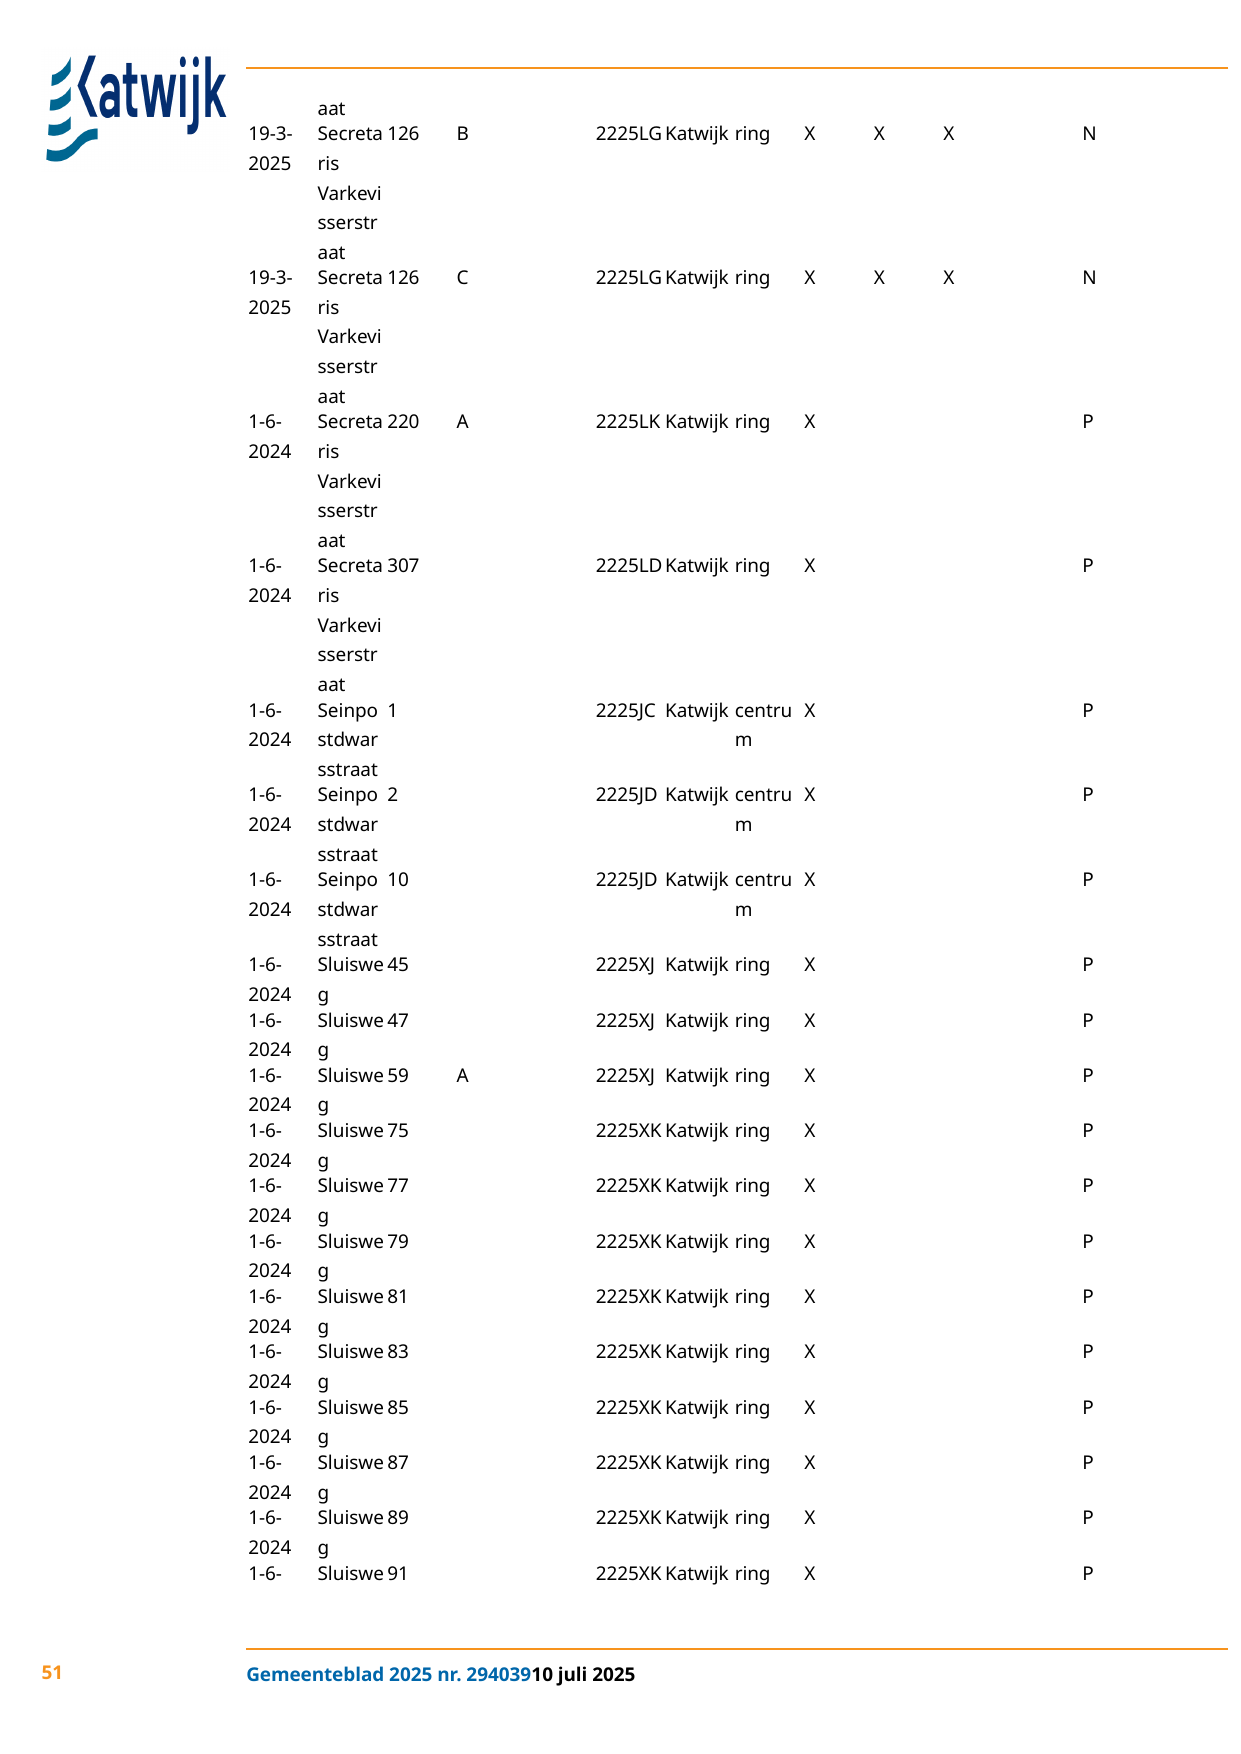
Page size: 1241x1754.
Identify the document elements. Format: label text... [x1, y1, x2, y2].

table_cell Katwijk [665, 1283, 734, 1339]
table_cell Katwijk [665, 782, 734, 867]
table_cell [526, 1560, 596, 1586]
table_cell 2225XJ [596, 951, 665, 1007]
table_cell Sluisweg [318, 1118, 387, 1173]
table_cell 1-6-2024 [248, 1339, 317, 1394]
table_cell [456, 867, 526, 951]
table_cell 1-6-2024 [248, 1173, 317, 1228]
table_cell Seinpostdwarsstraat [318, 867, 387, 951]
table_cell 1-6-2024 [248, 1505, 317, 1560]
table_cell 19-3-2025 [248, 121, 317, 264]
table_cell ring [735, 265, 804, 409]
table_cell Secretaris Varkevisserstraat [318, 121, 387, 264]
table_cell [526, 1505, 596, 1560]
table_cell P [1082, 697, 1152, 782]
table_cell N [1082, 265, 1152, 409]
table_cell Secretaris Varkevisserstraat [318, 409, 387, 553]
table_cell [387, 95, 456, 121]
table_cell P [1082, 1283, 1152, 1339]
table_cell 1-6- [248, 1560, 317, 1586]
table_cell 1-6-2024 [248, 409, 317, 553]
table_cell ring [735, 951, 804, 1007]
table_cell X [804, 1228, 873, 1283]
table_cell 2225JC [596, 697, 665, 782]
table_cell [874, 951, 943, 1007]
table_cell 126 [387, 121, 456, 264]
table_cell P [1082, 1007, 1152, 1062]
table_cell [943, 95, 1082, 121]
table_cell 10 [387, 867, 456, 951]
table_cell 2225JD [596, 782, 665, 867]
table_cell 83 [387, 1339, 456, 1394]
table_cell [943, 1339, 1082, 1394]
table_cell 126 [387, 265, 456, 409]
table_cell 2225XK [596, 1505, 665, 1560]
table_cell [874, 553, 943, 697]
table_cell X [804, 867, 873, 951]
table_cell [943, 1505, 1082, 1560]
table_cell [874, 782, 943, 867]
table_cell X [804, 1173, 873, 1228]
table_cell [456, 1394, 526, 1449]
table_cell [526, 1283, 596, 1339]
table_cell 2225XK [596, 1228, 665, 1283]
table_cell [943, 1283, 1082, 1339]
table_cell ring [735, 121, 804, 264]
table_cell 2225LG [596, 265, 665, 409]
table_cell centrum [735, 697, 804, 782]
table_cell C [456, 265, 526, 409]
table_cell P [1082, 1062, 1152, 1117]
table_cell 1-6-2024 [248, 697, 317, 782]
table_cell 79 [387, 1228, 456, 1283]
table_cell P [1082, 1228, 1152, 1283]
table_cell [526, 1118, 596, 1173]
table_cell 2225LD [596, 553, 665, 697]
table_cell [526, 1394, 596, 1449]
table_cell [943, 1394, 1082, 1449]
table_cell 2225LG [596, 121, 665, 264]
table_cell A [456, 409, 526, 553]
table_cell [874, 1118, 943, 1173]
table_cell X [804, 1283, 873, 1339]
table_cell P [1082, 1339, 1152, 1394]
table_cell ring [735, 1118, 804, 1173]
table_cell Katwijk [665, 1007, 734, 1062]
table_cell Sluisweg [318, 1505, 387, 1560]
table_cell ring [735, 1283, 804, 1339]
table_cell [943, 867, 1082, 951]
table_cell ring [735, 1505, 804, 1560]
table_cell X [804, 553, 873, 697]
table_cell P [1082, 1560, 1152, 1586]
table_cell ring [735, 1449, 804, 1504]
table_cell [526, 1173, 596, 1228]
table_cell P [1082, 1394, 1152, 1449]
table_cell Katwijk [665, 951, 734, 1007]
table_cell X [874, 265, 943, 409]
table_cell [456, 95, 526, 121]
table_cell [526, 1007, 596, 1062]
table_cell X [943, 121, 1082, 264]
table_cell Sluisweg [318, 951, 387, 1007]
table_cell Katwijk [665, 1118, 734, 1173]
table_cell 87 [387, 1449, 456, 1504]
table_cell [526, 409, 596, 553]
table_cell Katwijk [665, 1394, 734, 1449]
table_cell [665, 95, 734, 121]
table_cell 2225XJ [596, 1062, 665, 1117]
table_cell A [456, 1062, 526, 1117]
table_cell X [804, 1394, 873, 1449]
table_cell Katwijk [665, 553, 734, 697]
table_cell X [804, 782, 873, 867]
table_cell Katwijk [665, 697, 734, 782]
table_cell [943, 409, 1082, 553]
table_cell 1-6-2024 [248, 1062, 317, 1117]
table_cell 1-6-2024 [248, 1228, 317, 1283]
table_cell 2225XK [596, 1283, 665, 1339]
table_cell [526, 553, 596, 697]
table_cell [804, 95, 873, 121]
table_cell [526, 867, 596, 951]
table_cell 1-6-2024 [248, 1394, 317, 1449]
table_cell ring [735, 1560, 804, 1586]
table_cell 2225XK [596, 1339, 665, 1394]
table_cell 77 [387, 1173, 456, 1228]
table_cell 45 [387, 951, 456, 1007]
table_cell Katwijk [665, 1062, 734, 1117]
table_cell P [1082, 867, 1152, 951]
table_cell N [1082, 121, 1152, 264]
table_cell 75 [387, 1118, 456, 1173]
table_cell 85 [387, 1394, 456, 1449]
table_cell 1 [387, 697, 456, 782]
table_cell Katwijk [665, 867, 734, 951]
table_cell Sluiswe [318, 1560, 387, 1586]
table_cell [526, 1228, 596, 1283]
table_cell [874, 1560, 943, 1586]
table_cell [874, 697, 943, 782]
table_cell Katwijk [665, 1339, 734, 1394]
table_cell [526, 697, 596, 782]
table_cell 59 [387, 1062, 456, 1117]
table_cell [456, 1007, 526, 1062]
table_cell 220 [387, 409, 456, 553]
table_cell Sluisweg [318, 1394, 387, 1449]
table_cell [874, 1228, 943, 1283]
table_cell B [456, 121, 526, 264]
table_cell 47 [387, 1007, 456, 1062]
table_cell P [1082, 1118, 1152, 1173]
table_cell 81 [387, 1283, 456, 1339]
table_cell Sluisweg [318, 1007, 387, 1062]
table_cell Sluisweg [318, 1228, 387, 1283]
table_cell Sluisweg [318, 1173, 387, 1228]
table_cell X [804, 265, 873, 409]
table_cell [526, 121, 596, 264]
table_cell Katwijk [665, 1449, 734, 1504]
table_cell X [804, 1062, 873, 1117]
table_cell [943, 1062, 1082, 1117]
table_cell [874, 1339, 943, 1394]
table_cell Katwijk [665, 265, 734, 409]
table_cell 2225XK [596, 1173, 665, 1228]
table_cell Sluisweg [318, 1449, 387, 1504]
table_cell 2225XK [596, 1118, 665, 1173]
table_cell 1-6-2024 [248, 1007, 317, 1062]
table_cell ring [735, 1007, 804, 1062]
table_cell Sluisweg [318, 1062, 387, 1117]
table_cell [456, 1560, 526, 1586]
table_cell Katwijk [665, 1505, 734, 1560]
table_cell [874, 1007, 943, 1062]
table_cell 307 [387, 553, 456, 697]
table_cell [874, 409, 943, 553]
table_cell [456, 1118, 526, 1173]
table_cell ring [735, 1394, 804, 1449]
table_cell ring [735, 1173, 804, 1228]
table_cell 2225JD [596, 867, 665, 951]
table_cell 2225XK [596, 1394, 665, 1449]
table_cell [456, 1228, 526, 1283]
table_cell Secretaris Varkevisserstraat [318, 553, 387, 697]
table_cell Katwijk [665, 1228, 734, 1283]
table_cell [456, 1505, 526, 1560]
table_cell Katwijk [665, 121, 734, 264]
table_cell P [1082, 951, 1152, 1007]
table_cell [874, 1449, 943, 1504]
table_cell X [804, 409, 873, 553]
table_cell [943, 1228, 1082, 1283]
table_cell [526, 782, 596, 867]
table_cell [526, 1062, 596, 1117]
table_cell [943, 1007, 1082, 1062]
table_cell [456, 697, 526, 782]
table_cell 2225XJ [596, 1007, 665, 1062]
table_cell ring [735, 553, 804, 697]
table_cell [248, 95, 317, 121]
table_cell [526, 95, 596, 121]
table_cell 2225XK [596, 1449, 665, 1504]
table_cell aat [318, 95, 387, 121]
table_cell ring [735, 1228, 804, 1283]
table_cell 1-6-2024 [248, 951, 317, 1007]
table_cell ring [735, 1062, 804, 1117]
table_cell X [804, 697, 873, 782]
table_cell 1-6-2024 [248, 1283, 317, 1339]
table_cell [943, 1449, 1082, 1504]
table_cell Sluisweg [318, 1283, 387, 1339]
table_cell P [1082, 553, 1152, 697]
table_cell [526, 1449, 596, 1504]
table_cell [943, 553, 1082, 697]
table_cell centrum [735, 867, 804, 951]
table_cell X [804, 951, 873, 1007]
table_cell P [1082, 1449, 1152, 1504]
table_cell [526, 1339, 596, 1394]
table_cell [456, 1339, 526, 1394]
table_cell [943, 1118, 1082, 1173]
table_cell [456, 1283, 526, 1339]
table_cell [943, 1173, 1082, 1228]
table_cell X [874, 121, 943, 264]
table_cell 2225LK [596, 409, 665, 553]
table_cell [456, 782, 526, 867]
table_cell [735, 95, 804, 121]
picture [41, 47, 231, 172]
table_cell X [804, 121, 873, 264]
table_cell ring [735, 1339, 804, 1394]
table_cell Katwijk [665, 1560, 734, 1586]
table_cell X [943, 265, 1082, 409]
table_cell 89 [387, 1505, 456, 1560]
table_cell 2 [387, 782, 456, 867]
table_cell [874, 95, 943, 121]
table_cell Sluisweg [318, 1339, 387, 1394]
table_cell [874, 1283, 943, 1339]
table_cell [943, 951, 1082, 1007]
table_cell [943, 697, 1082, 782]
table_cell 1-6-2024 [248, 867, 317, 951]
table_cell X [804, 1560, 873, 1586]
table_cell [526, 265, 596, 409]
table_cell centrum [735, 782, 804, 867]
table_cell [874, 1505, 943, 1560]
table_cell 1-6-2024 [248, 782, 317, 867]
table_cell P [1082, 409, 1152, 553]
table_cell [526, 951, 596, 1007]
table_cell 1-6-2024 [248, 553, 317, 697]
table_cell 91 [387, 1560, 456, 1586]
table_cell [874, 867, 943, 951]
table_cell [943, 782, 1082, 867]
table_cell Seinpostdwarsstraat [318, 782, 387, 867]
table_cell P [1082, 1173, 1152, 1228]
table_cell X [804, 1118, 873, 1173]
table_cell [874, 1173, 943, 1228]
table_cell X [804, 1007, 873, 1062]
table_cell [943, 1560, 1082, 1586]
table_cell ring [735, 409, 804, 553]
table_cell [456, 951, 526, 1007]
table_cell Secretaris Varkevisserstraat [318, 265, 387, 409]
table_cell [1082, 95, 1152, 121]
table_cell P [1082, 1505, 1152, 1560]
table_cell 19-3-2025 [248, 265, 317, 409]
table_cell [456, 1449, 526, 1504]
table_cell 1-6-2024 [248, 1118, 317, 1173]
table_cell [456, 553, 526, 697]
table_cell [596, 95, 665, 121]
table_cell X [804, 1449, 873, 1504]
table_cell X [804, 1339, 873, 1394]
table_cell [874, 1394, 943, 1449]
table_cell X [804, 1505, 873, 1560]
table_cell [456, 1173, 526, 1228]
table_cell Seinpostdwarsstraat [318, 697, 387, 782]
table_cell 1-6-2024 [248, 1449, 317, 1504]
table_cell Katwijk [665, 1173, 734, 1228]
table_cell [874, 1062, 943, 1117]
table_cell 2225XK [596, 1560, 665, 1586]
table_cell P [1082, 782, 1152, 867]
table_cell Katwijk [665, 409, 734, 553]
